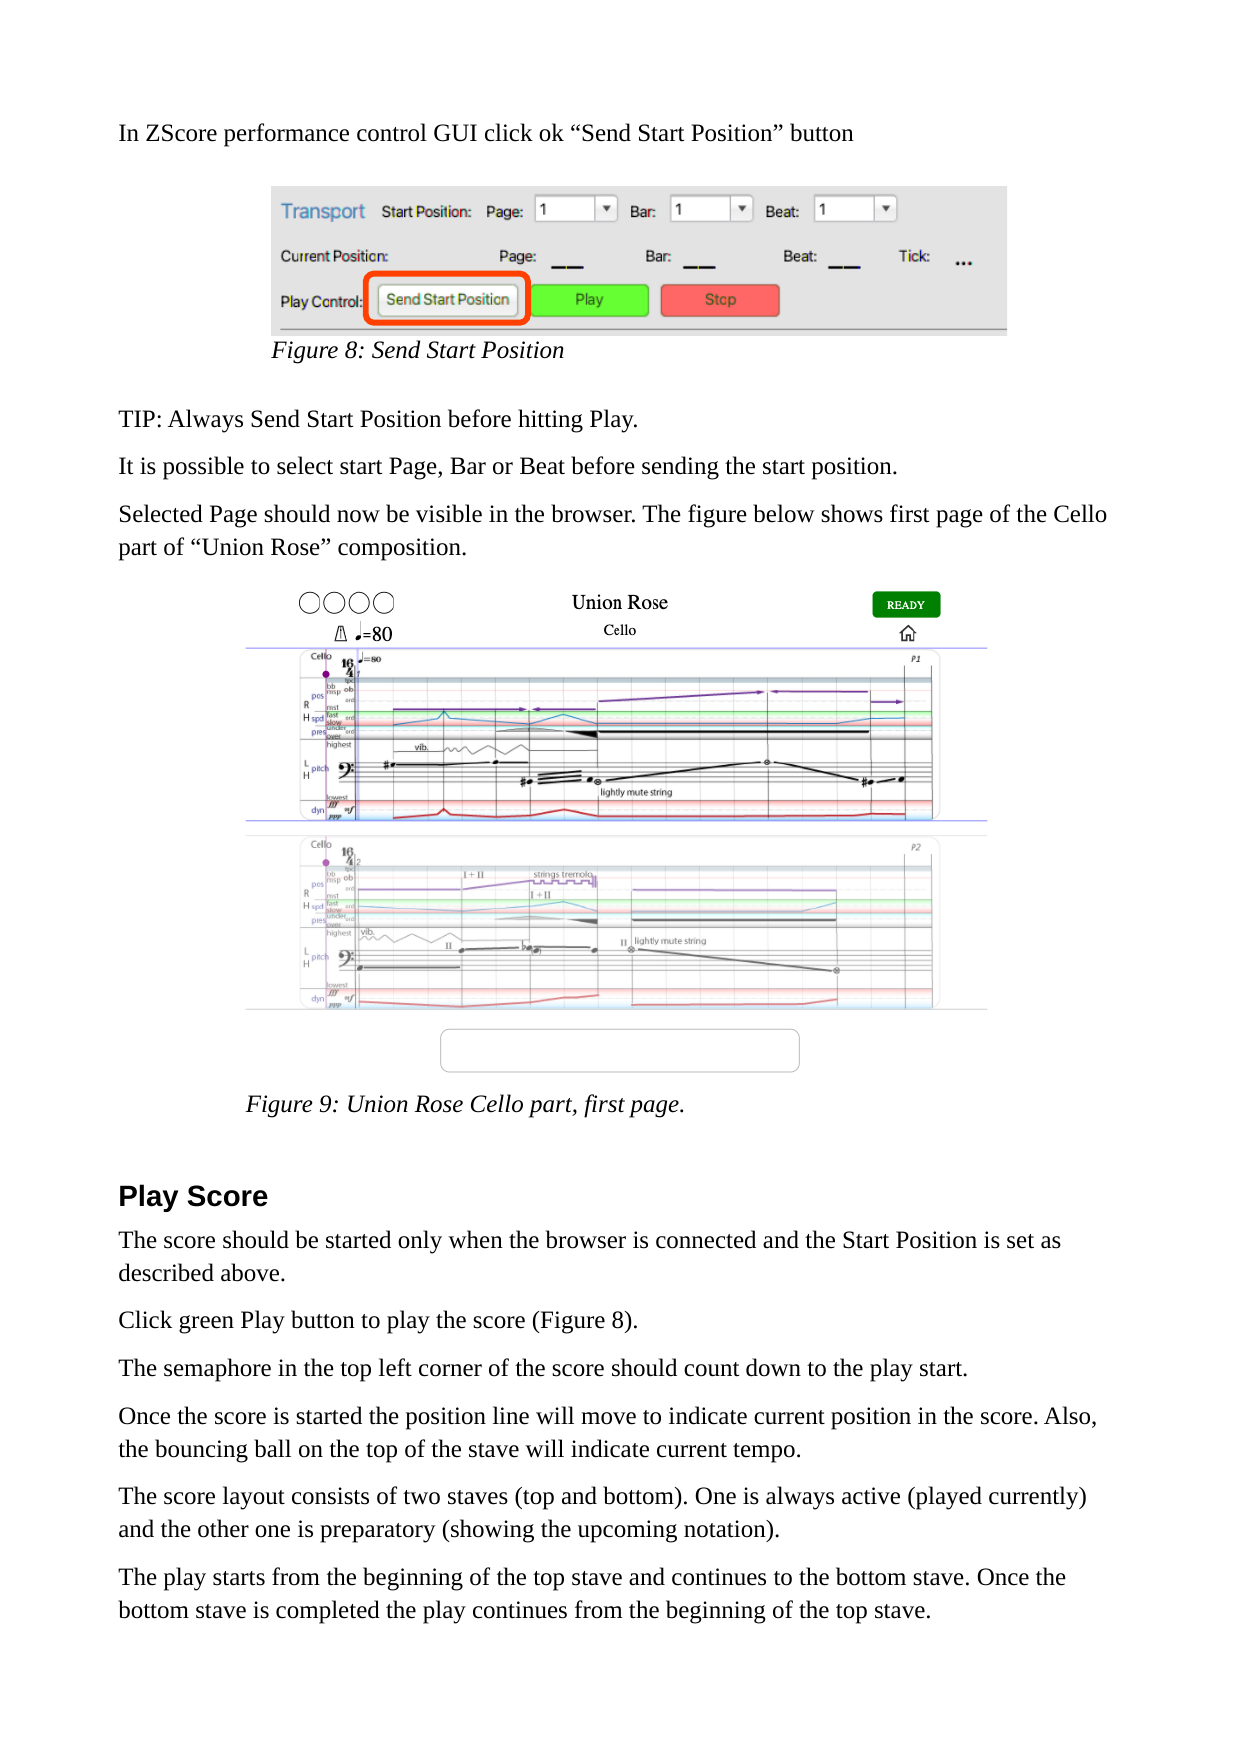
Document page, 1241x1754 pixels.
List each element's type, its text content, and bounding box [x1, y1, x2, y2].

text Figure 8: Send Start Position [271, 336, 1007, 364]
text Figure 9: Union Rose Cello part, first page. [246, 1090, 987, 1118]
text TIP: Always Send Start Position before hitting Play. [118, 404, 1122, 432]
picture [245, 582, 988, 1090]
text The play starts from the beginning of the top stave and continues to the bottom stave. Once the bottom stave is completed the play continues from the beginning of the top stave. [118, 1562, 1122, 1624]
text The score should be started only when the browser is connected and the Start Position is set as described above. [118, 1225, 1122, 1287]
text Once the score is started the position line will move to indicate current position in the score. Also, the bouncing ball on the top of the stave will indicate current tempo. [118, 1401, 1122, 1462]
text Selected Page should now be visible in the browser. The figure below shows first page of the Cello part of “Union Rose” composition. [118, 499, 1122, 561]
text Click green Play button to play the score (Figure 8). [118, 1306, 1122, 1334]
text It is possible to select start Page, Bar or Beat before sending the start position. [118, 451, 1122, 480]
picture [271, 186, 1008, 336]
text The semaphore in the top left corner of the score should count down to the play start. [118, 1353, 1122, 1382]
text In ZScore performance control GUI click ok “Send Start Position” button [118, 118, 1122, 147]
subtitle Play Score [118, 1179, 1122, 1212]
text The score layout consists of two staves (top and bottom). One is always active (played currently) and the other one is preparatory (showing the upcoming notation). [118, 1481, 1122, 1543]
